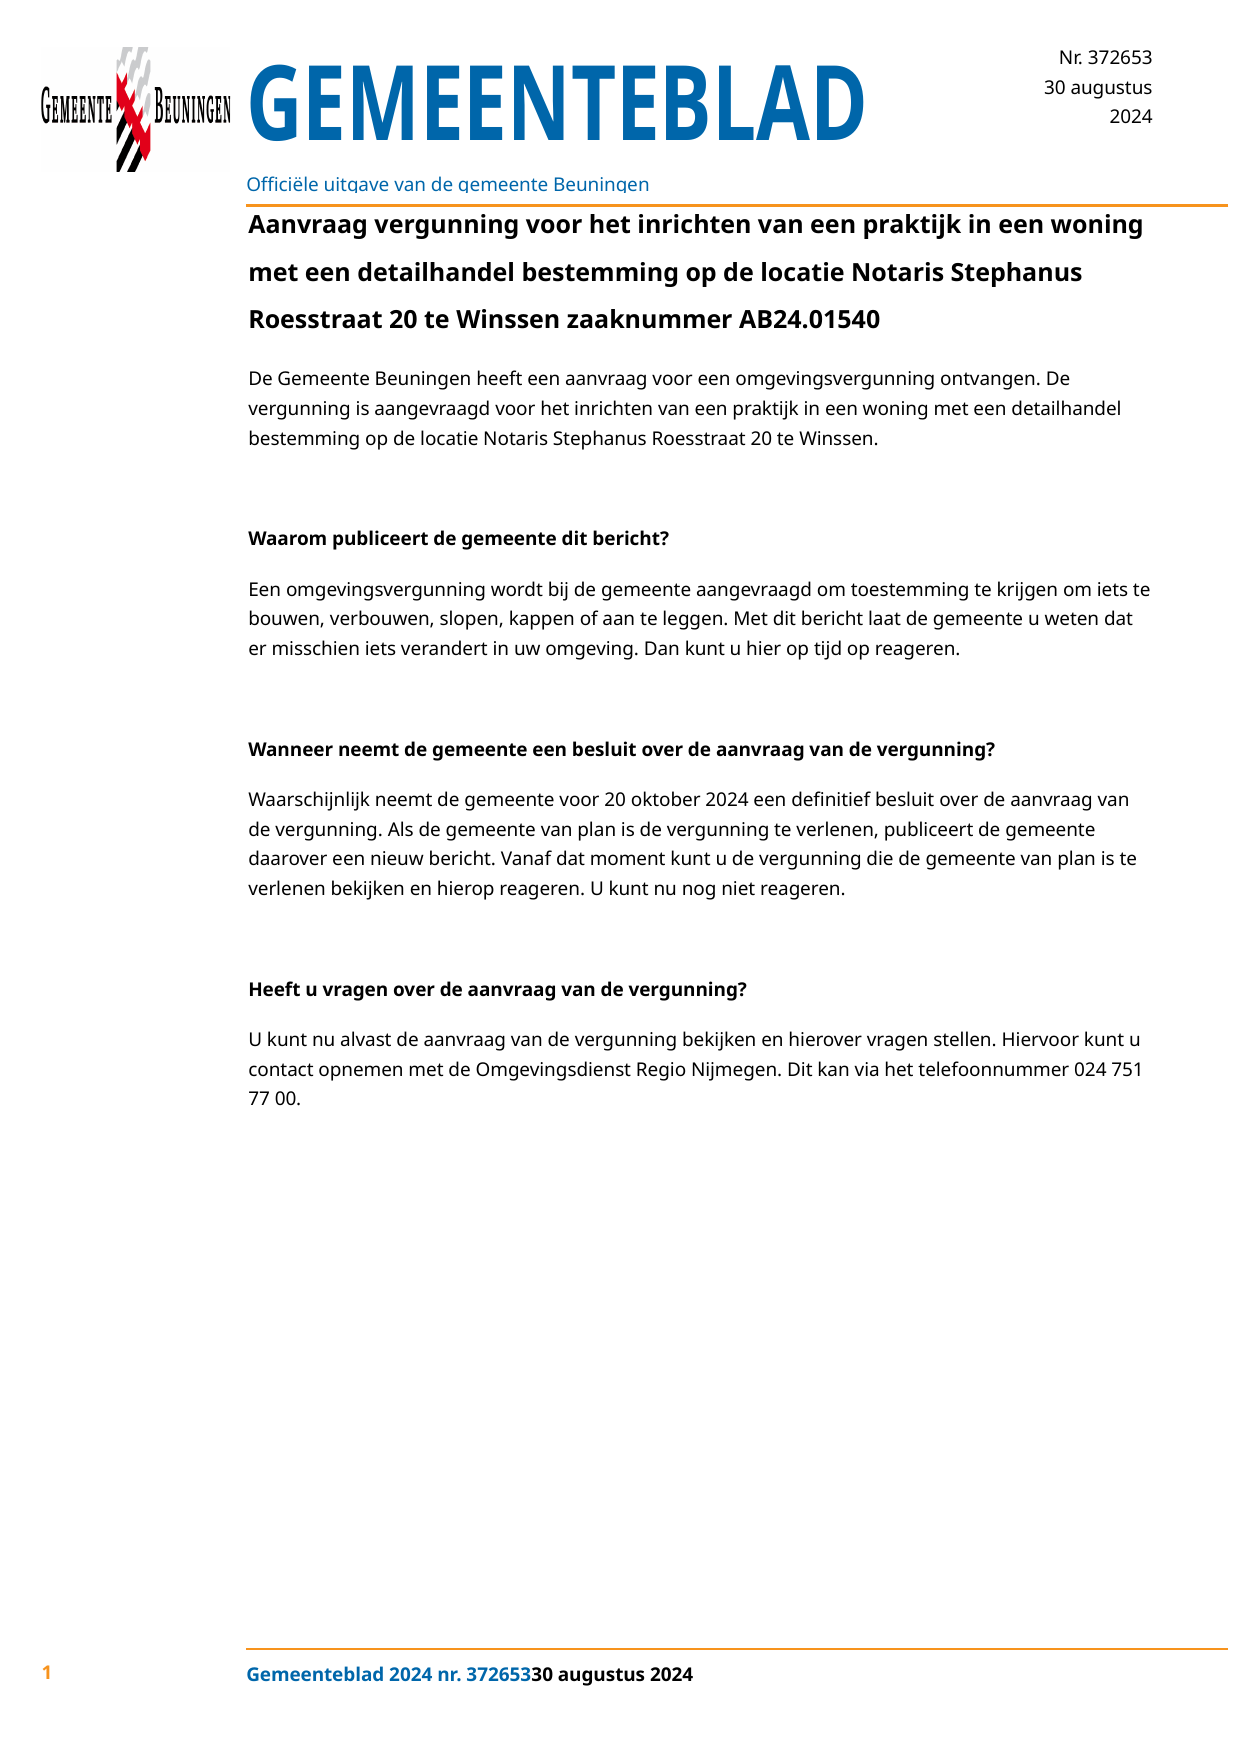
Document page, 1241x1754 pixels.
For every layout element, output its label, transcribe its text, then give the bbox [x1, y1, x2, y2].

text Wanneer neemt de gemeente een besluit over de aanvraag van de vergunning? [248, 736, 1152, 762]
text Aanvraag vergunning voor het inrichten van een praktijk in een woning met een detailhandel bestemming op de locatie Notaris Stephanus Roesstraat 20 te Winssen zaaknummer AB24.01540 [248, 207, 1152, 336]
text Waarschijnlijk neemt de gemeente voor 20 oktober 2024 een definitief besluit over de aanvraag van de vergunning. Als de gemeente van plan is de vergunning te verlenen, publiceert de gemeente daarover een nieuw bericht. Vanaf dat moment kunt u de vergunning die de gemeente van plan is te verlenen bekijken en hierop reageren. U kunt nu nog niet reageren. [248, 786, 1152, 901]
picture [41, 47, 231, 172]
text Een omgevingsvergunning wordt bij de gemeente aangevraagd om toestemming te krijgen om iets te bouwen, verbouwen, slopen, kappen of aan te leggen. Met dit bericht laat de gemeente u weten dat er misschien iets verandert in uw omgeving. Dan kunt u hier op tijd op reageren. [248, 576, 1152, 661]
text Waarom publiceert de gemeente dit bericht? [248, 526, 1152, 551]
text Heeft u vragen over de aanvraag van de vergunning? [248, 976, 1152, 1002]
text De Gemeente Beuningen heeft een aanvraag voor een omgevingsvergunning ontvangen. De vergunning is aangevraagd voor het inrichten van een praktijk in een woning met een detailhandel bestemming op de locatie Notaris Stephanus Roesstraat 20 te Winssen. [248, 366, 1152, 450]
text U kunt nu alvast de aanvraag van de vergunning bekijken en hierover vragen stellen. Hiervoor kunt u contact opnemen met de Omgevingsdienst Regio Nijmegen. Dit kan via het telefoonnummer 024 751 77 00. [248, 1026, 1152, 1111]
